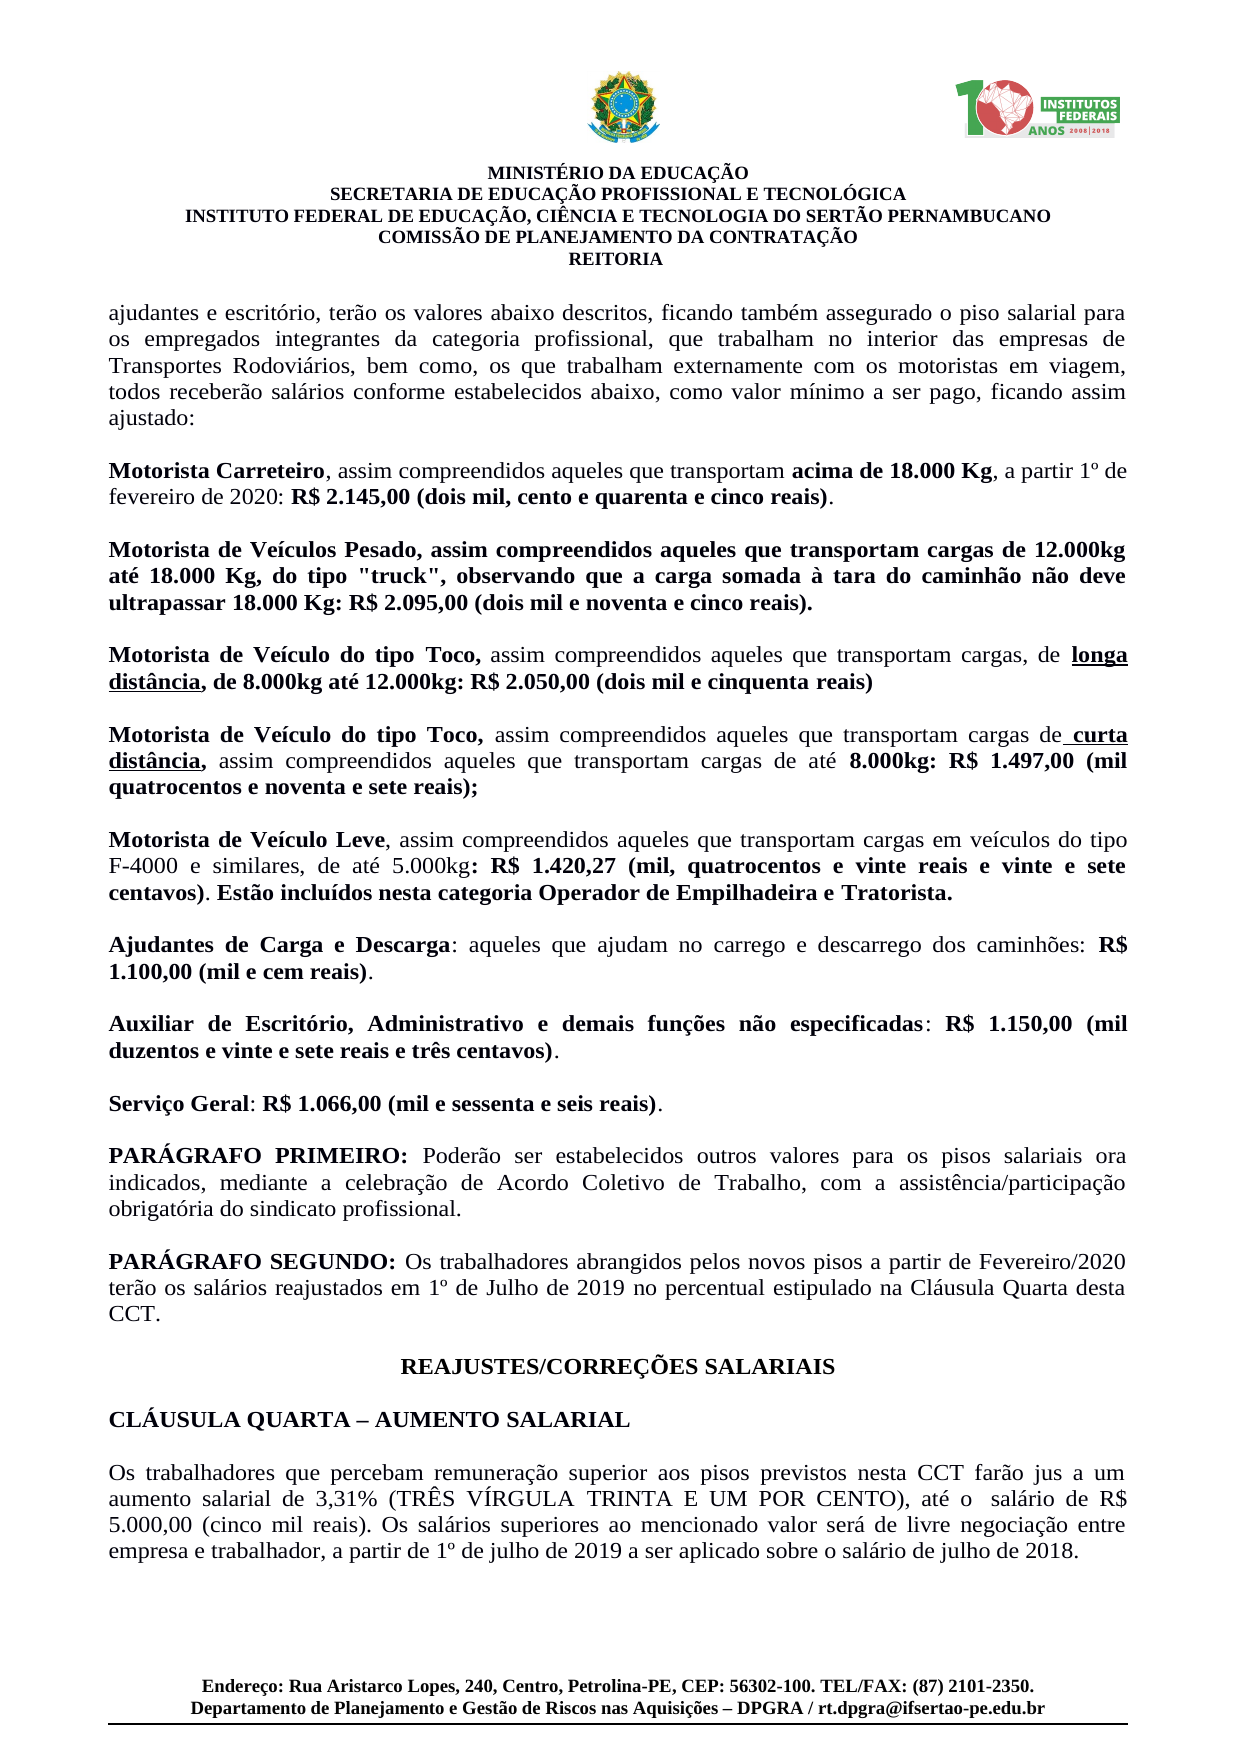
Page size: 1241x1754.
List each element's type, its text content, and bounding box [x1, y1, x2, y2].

subtitle REAJUSTES/CORREÇÕES SALARIAIS [108, 1353, 1128, 1379]
picture [586, 71, 661, 144]
text Serviço Geral: R$ 1.066,00 (mil e sessenta e seis reais). [108, 1089, 1128, 1116]
text Os trabalhadores que percebam remuneração superior aos pisos previstos nesta CCT farão jus a um aumento salarial de 3,31% (TRÊS VÍRGULA TRINTA E UM POR CENTO), até o salário de R$ 5.000,00 (cinco mil reais). Os salários superiores ao mencionado valor será de livre negociação entre empresa e trabalhador, a partir de 1º de julho de 2019 a ser aplicado sobre o salário de julho de 2018. [108, 1458, 1128, 1564]
picture [955, 80, 1120, 138]
text Motorista de Veículo Leve, assim compreendidos aqueles que transportam cargas em veículos do tipo F-4000 e similares, de até 5.000kg: R$ 1.420,27 (mil, quatrocentos e vinte reais e vinte e sete centavos). Estão incluídos nesta categoria Operador de Empilhadeira e Tratorista. [108, 826, 1128, 905]
text Motorista Carreteiro, assim compreendidos aqueles que transportam acima de 18.000 Kg, a partir 1º de fevereiro de 2020: R$ 2.145,00 (dois mil, cento e quarenta e cinco reais). [108, 457, 1128, 510]
text CLÁUSULA QUARTA – AUMENTO SALARIAL [108, 1406, 1128, 1432]
text ajudantes e escritório, terão os valores abaixo descritos, ficando também assegurado o piso salarial para os empregados integrantes da categoria profissional, que trabalham no interior das empresas de Transportes Rodoviários, bem como, os que trabalham externamente com os motoristas em viagem, todos receberão salários conforme estabelecidos abaixo, como valor mínimo a ser pago, ficando assim ajustado: [108, 299, 1128, 431]
text Ajudantes de Carga e Descarga: aqueles que ajudam no carrego e descarrego dos caminhões: R$ 1.100,00 (mil e cem reais). [108, 931, 1128, 984]
text Motorista de Veículo do tipo Toco, assim compreendidos aqueles que transportam cargas, de longa distância, de 8.000kg até 12.000kg: R$ 2.050,00 (dois mil e cinquenta reais) [108, 642, 1128, 694]
text PARÁGRAFO SEGUNDO: Os trabalhadores abrangidos pelos novos pisos a partir de Fevereiro/2020 terão os salários reajustados em 1º de Julho de 2019 no percentual estipulado na Cláusula Quarta desta CCT. [108, 1248, 1128, 1327]
text PARÁGRAFO PRIMEIRO: Poderão ser estabelecidos outros valores para os pisos salariais ora indicados, mediante a celebração de Acordo Coletivo de Trabalho, com a assistência/participação obrigatória do sindicato profissional. [108, 1142, 1128, 1221]
text Auxiliar de Escritório, Administrativo e demais funções não especificadas: R$ 1.150,00 (mil duzentos e vinte e sete reais e três centavos). [108, 1011, 1128, 1063]
text Motorista de Veículo do tipo Toco, assim compreendidos aqueles que transportam cargas de curta distância, assim compreendidos aqueles que transportam cargas de até 8.000kg: R$ 1.497,00 (mil quatrocentos e noventa e sete reais); [108, 721, 1128, 800]
text Motorista de Veículos Pesado, assim compreendidos aqueles que transportam cargas de 12.000kg até 18.000 Kg, do tipo "truck", observando que a carga somada à tara do caminhão não deve ultrapassar 18.000 Kg: R$ 2.095,00 (dois mil e noventa e cinco reais). [108, 536, 1128, 615]
